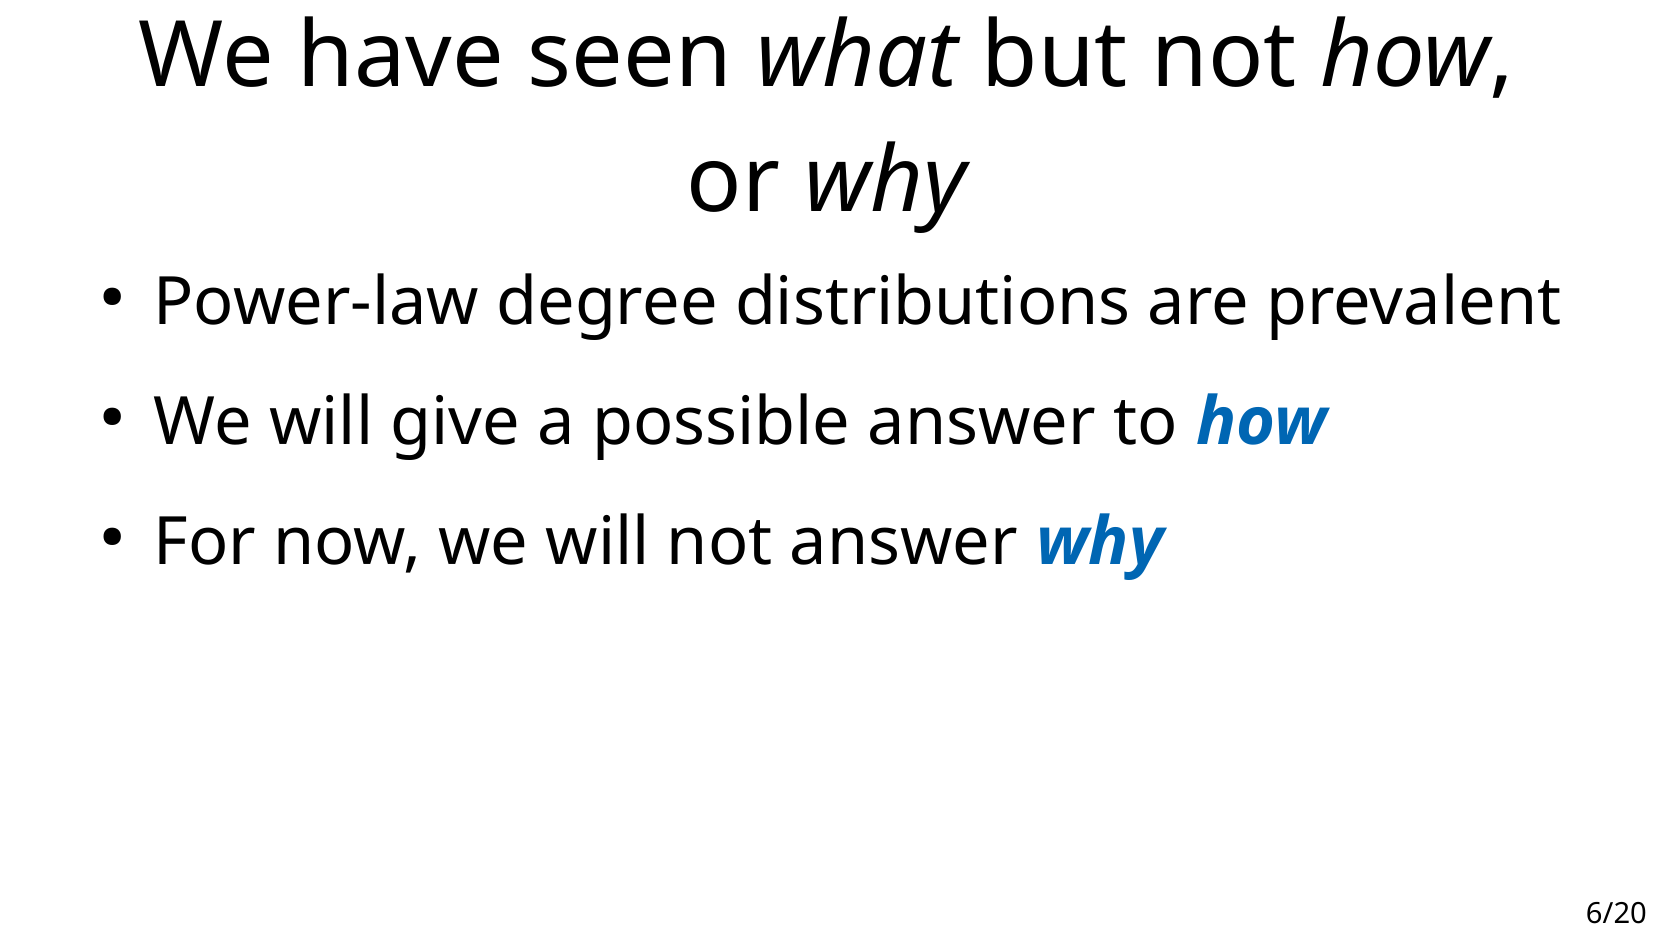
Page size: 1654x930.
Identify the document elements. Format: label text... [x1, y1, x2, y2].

list Power-law degree distributions are prevalent We will give a possible answer to how For now, we will not answer why [82, 252, 1571, 793]
title We have seen what but not how, or why [82, 1, 1571, 225]
